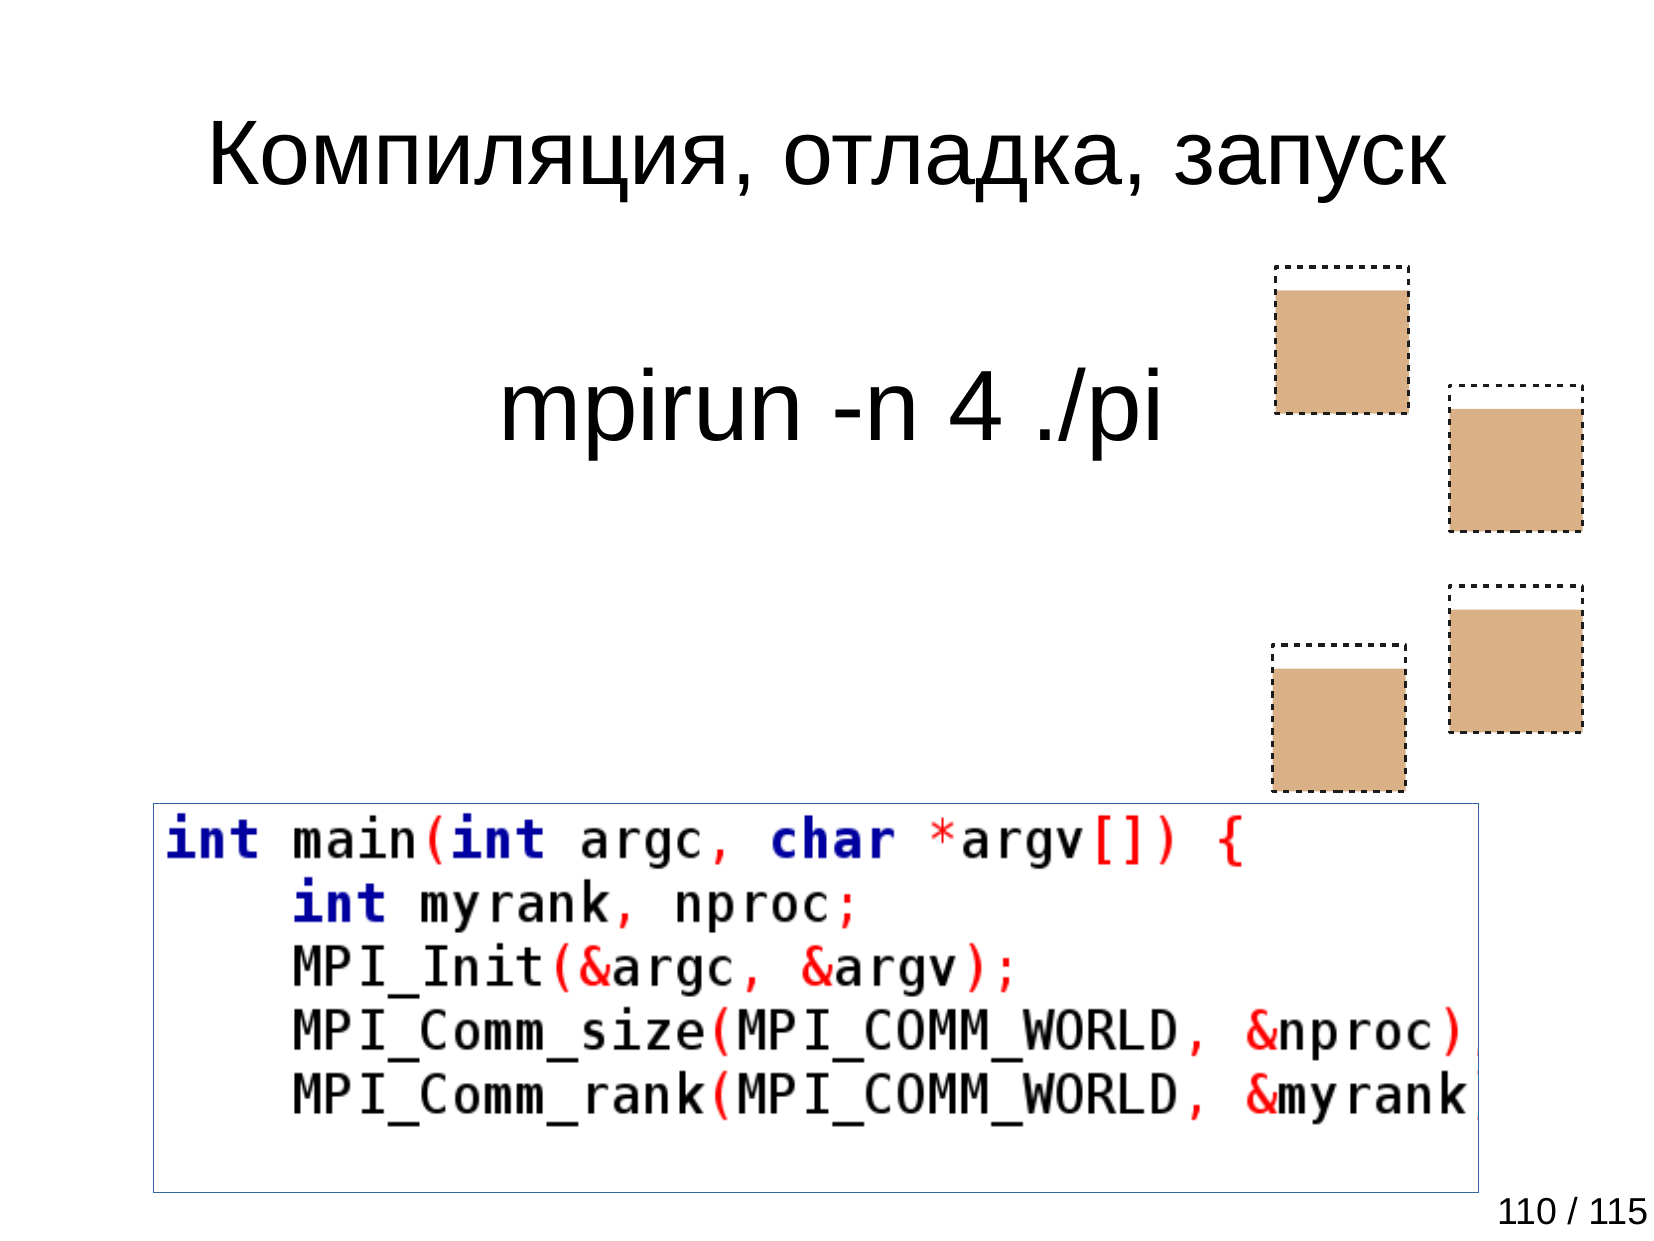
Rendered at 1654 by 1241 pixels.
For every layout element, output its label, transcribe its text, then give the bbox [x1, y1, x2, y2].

text_box [1272, 668, 1406, 792]
text_box [1449, 408, 1583, 532]
text_box [1275, 290, 1409, 414]
title Компиляция, отладка, запуск [82, 49, 1571, 257]
text_box [1449, 609, 1583, 733]
text_box mpirun -n 4 ./pi [484, 342, 1180, 470]
picture [156, 804, 1478, 1192]
text_box <number> / 115 [1380, 1183, 1654, 1241]
